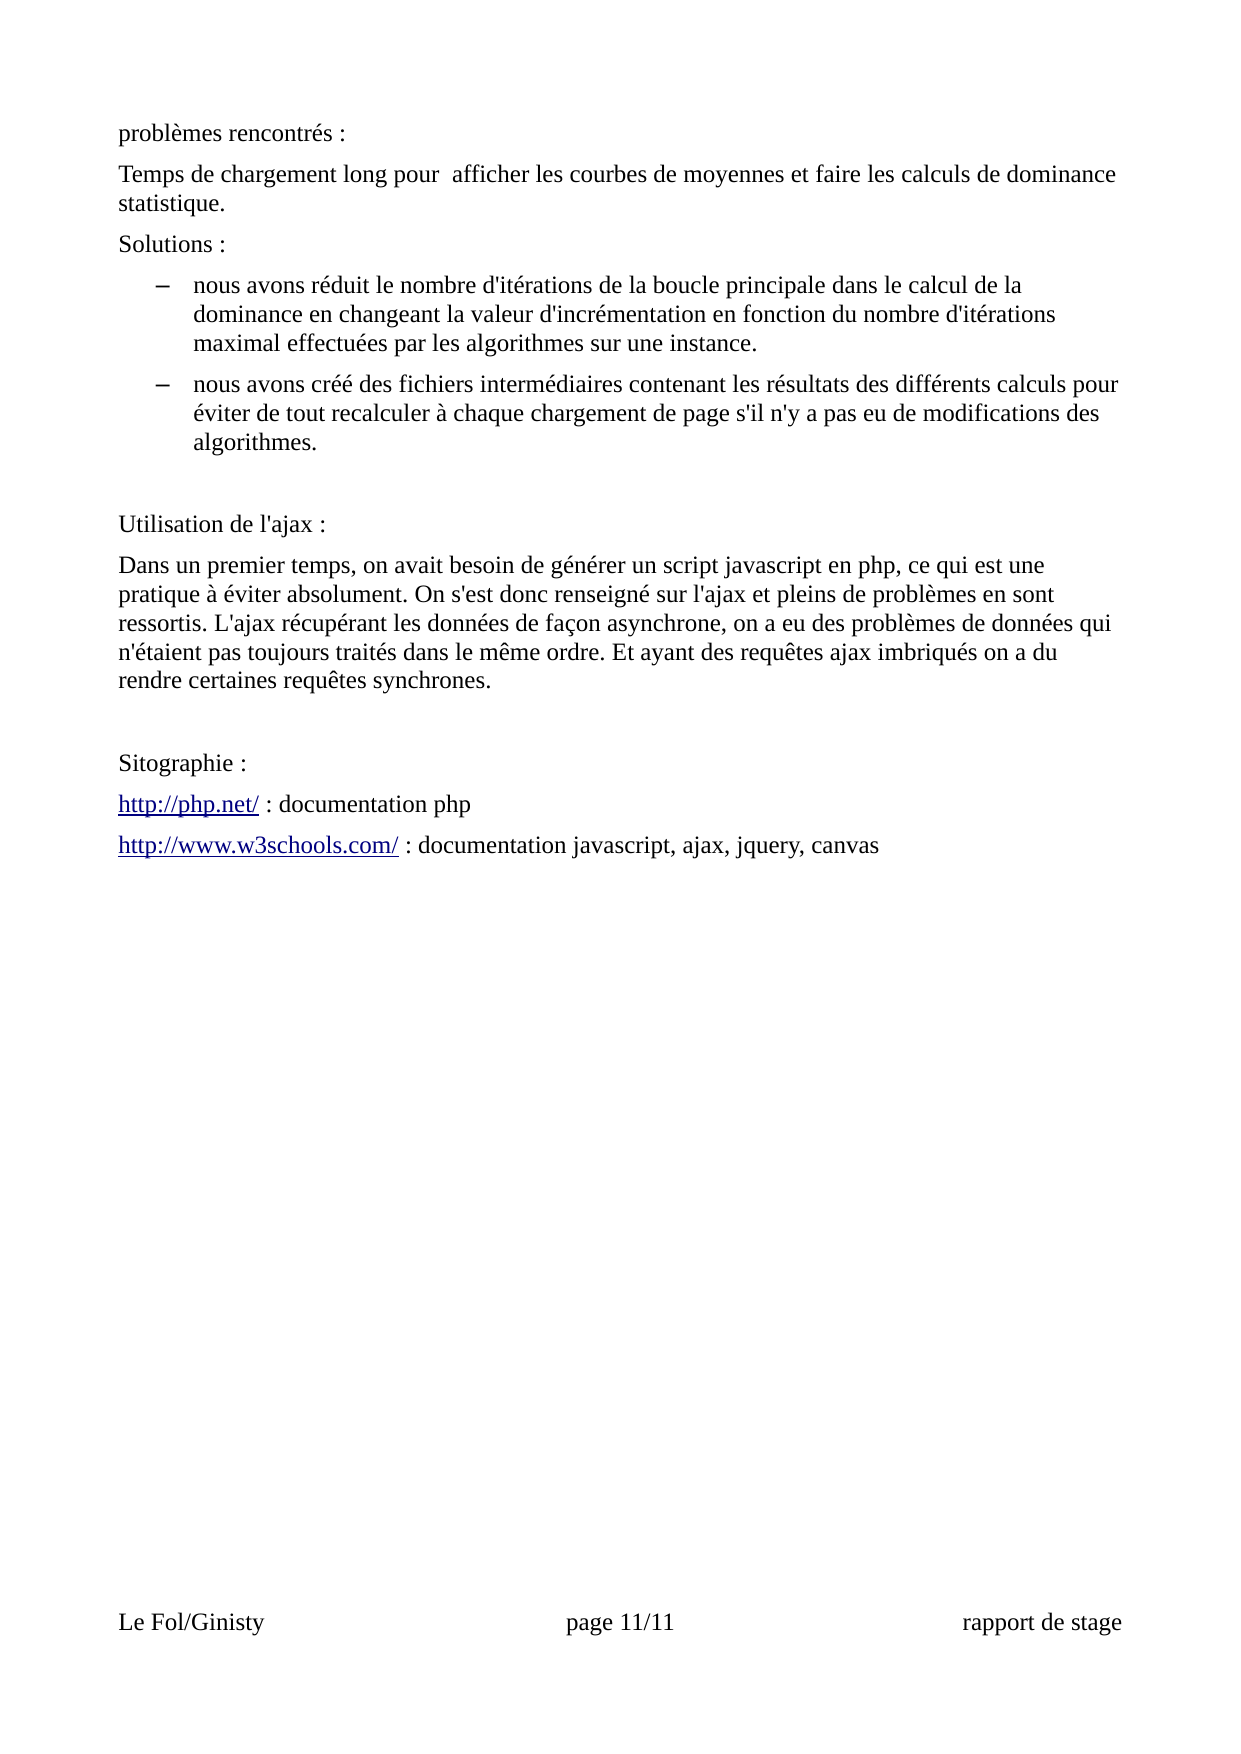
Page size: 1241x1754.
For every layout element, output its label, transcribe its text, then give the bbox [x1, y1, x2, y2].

list nous avons créé des fichiers intermédiaires contenant les résultats des différents calculs pour éviter de tout recalculer à chaque chargement de page s'il n'y a pas eu de modifications des algorithmes. [156, 369, 1122, 456]
text Temps de chargement long pour afficher les courbes de moyennes et faire les calculs de dominance statistique. [118, 159, 1122, 217]
list nous avons réduit le nombre d'itérations de la boucle principale dans le calcul de la dominance en changeant la valeur d'incrémentation en fonction du nombre d'itérations maximal effectuées par les algorithmes sur une instance. [156, 271, 1122, 357]
text problèmes rencontrés : [118, 118, 1122, 147]
text Dans un premier temps, on avait besoin de générer un script javascript en php, ce qui est une pratique à éviter absolument. On s'est donc renseigné sur l'ajax et pleins de problèmes en sont ressortis. L'ajax récupérant les données de façon asynchrone, on a eu des problèmes de données qui n'étaient pas toujours traités dans le même ordre. Et ayant des requêtes ajax imbriqués on a du rendre certaines requêtes synchrones. [118, 551, 1122, 694]
text http://www.w3schools.com/ : documentation javascript, ajax, jquery, canvas [118, 831, 1122, 859]
text Solutions : [118, 229, 1122, 258]
text http://php.net/ : documentation php [118, 789, 1122, 818]
text Sitographie : [118, 748, 1122, 777]
text Utilisation de l'ajax : [118, 509, 1122, 538]
